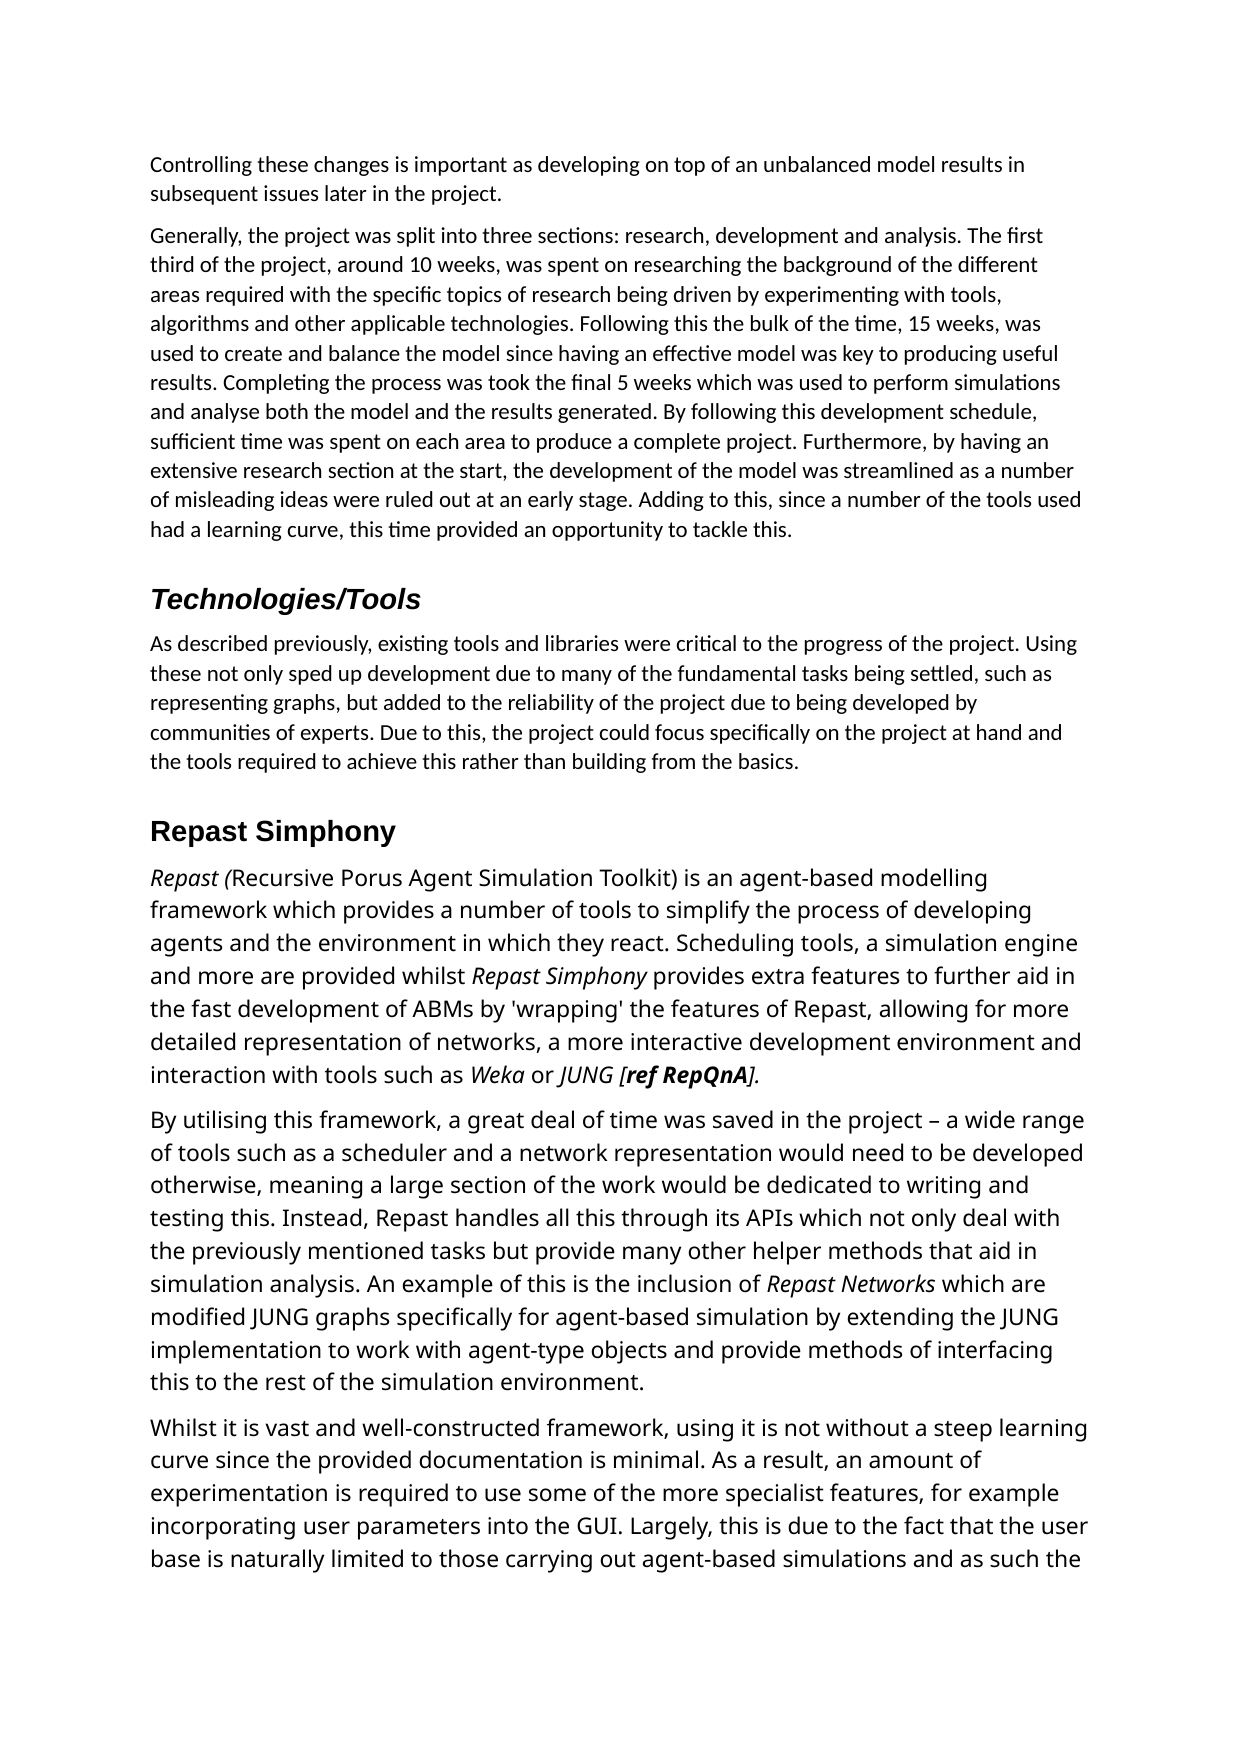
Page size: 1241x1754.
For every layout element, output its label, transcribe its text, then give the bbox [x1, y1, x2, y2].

text Controlling these changes is important as developing on top of an unbalanced model results in subsequent issues later in the project. [150, 150, 1090, 207]
text As described previously, existing tools and libraries were critical to the progress of the project. Using these not only sped up development due to many of the fundamental tasks being settled, such as representing graphs, but added to the reliability of the project due to being developed by communities of experts. Due to this, the project could focus specifically on the project at hand and the tools required to achieve this rather than building from the basics. [150, 629, 1090, 775]
text Whilst it is vast and well-constructed framework, using it is not without a steep learning curve since the provided documentation is minimal. As a result, an amount of experimentation is required to use some of the more specialist features, for example incorporating user parameters into the GUI. Largely, this is due to the fact that the user base is naturally limited to those carrying out agent-based simulations and as such the [150, 1412, 1090, 1574]
text By utilising this framework, a great deal of time was saved in the project – a wide range of tools such as a scheduler and a network representation would need to be developed otherwise, meaning a large section of the work would be dedicated to writing and testing this. Instead, Repast handles all this through its APIs which not only deal with the previously mentioned tasks but provide many other helper methods that aid in simulation analysis. An example of this is the inclusion of Repast Networks which are modified JUNG graphs specifically for agent-based simulation by extending the JUNG implementation to work with agent-type objects and provide methods of interfacing this to the rest of the simulation environment. [150, 1104, 1090, 1398]
text Generally, the project was split into three sections: research, development and analysis. The first third of the project, around 10 weeks, was spent on researching the background of the different areas required with the specific topics of research being driven by experimenting with tools, algorithms and other applicable technologies. Following this the bulk of the time, 15 weeks, was used to create and balance the model since having an effective model was key to producing useful results. Completing the process was took the final 5 weeks which was used to perform simulations and analyse both the model and the results generated. By following this development schedule, sufficient time was spent on each area to produce a complete project. Furthermore, by having an extensive research section at the start, the development of the model was streamlined as a number of misleading ideas were ruled out at an early stage. Adding to this, since a number of the tools used had a learning curve, this time provided an opportunity to tackle this. [150, 221, 1090, 543]
subtitle Technologies/Tools [150, 582, 1090, 615]
text Repast (Recursive Porus Agent Simulation Toolkit) is an agent-based modelling framework which provides a number of tools to simplify the process of developing agents and the environment in which they react. Scheduling tools, a simulation engine and more are provided whilst Repast Simphony provides extra features to further aid in the fast development of ABMs by 'wrapping' the features of Repast, allowing for more detailed representation of networks, a more interactive development environment and interaction with tools such as Weka or JUNG [ref RepQnA]. [150, 862, 1090, 1090]
subtitle Repast Simphony [150, 814, 1090, 847]
